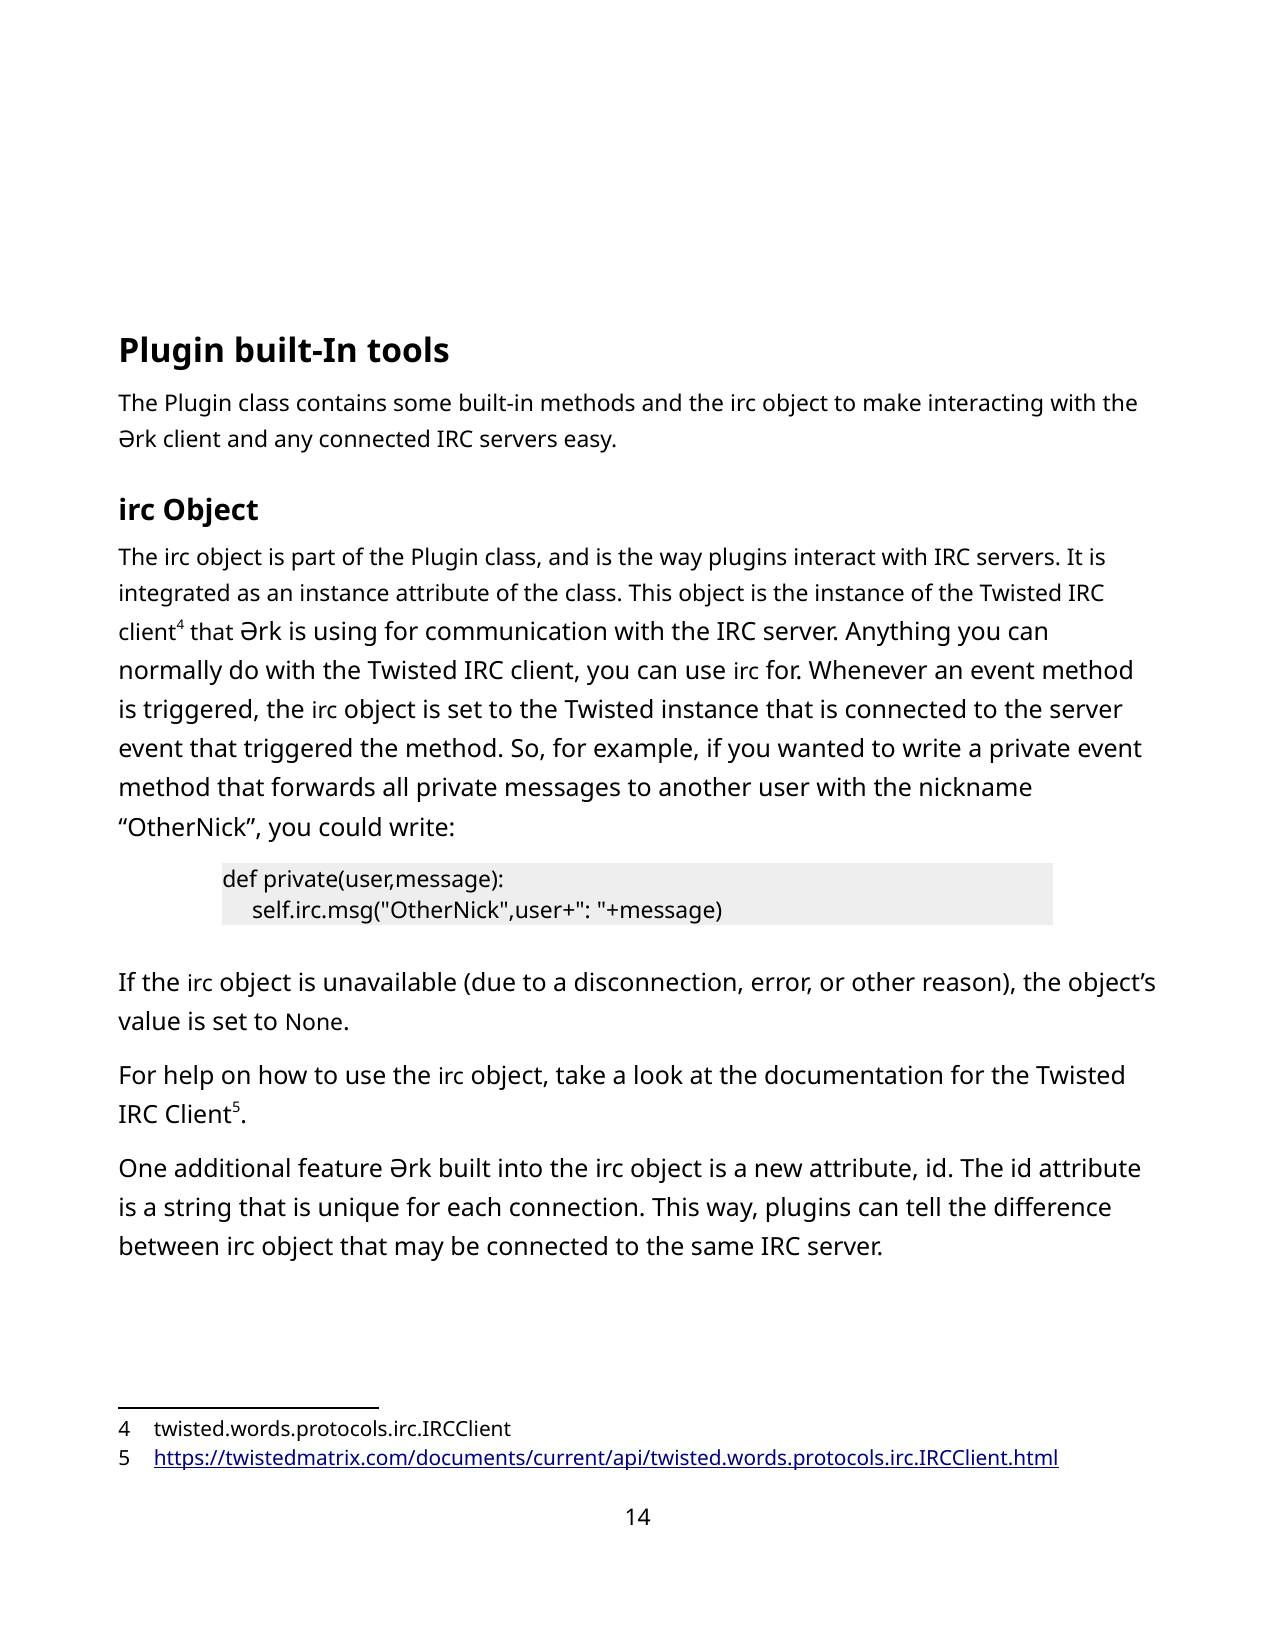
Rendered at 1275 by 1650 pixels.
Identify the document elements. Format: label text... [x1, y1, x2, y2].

text The irc object is part of the Plugin class, and is the way plugins interact with IRC servers. It is integrated as an instance attribute of the class. This object is the instance of the Twisted IRC client that Ərk is using for communication with the IRC server. Anything you can normally do with the Twisted IRC client, you can use irc for. Whenever an event method is triggered, the irc object is set to the Twisted instance that is connected to the server event that triggered the method. So, for example, if you wanted to write a private event method that forwards all private messages to another user with the nickname “OtherNick”, you could write: [118, 541, 1157, 843]
table_header def private(user,message): self.irc.msg("OtherNick",user+": "+message) [222, 863, 1053, 925]
text The Plugin class contains some built-in methods and the irc object to make interacting with the Ərk client and any connected IRC servers easy. [118, 385, 1157, 455]
text twisted.words.protocols.irc.IRCClient [118, 1414, 1157, 1443]
subtitle irc Object [118, 488, 1157, 528]
text https://twistedmatrix.com/documents/current/api/twisted.words.protocols.irc.IRCClient.html [118, 1443, 1157, 1471]
text One additional feature Ərk built into the irc object is a new attribute, id. The id attribute is a string that is unique for each connection. This way, plugins can tell the difference between irc object that may be connected to the same IRC server. [118, 1150, 1157, 1263]
subtitle Plugin built-In tools [118, 326, 1157, 372]
text If the irc object is unavailable (due to a disconnection, error, or other reason), the object’s value is set to None. [118, 925, 1157, 1038]
text For help on how to use the irc object, take a look at the documentation for the Twisted IRC Client. [118, 1057, 1157, 1131]
